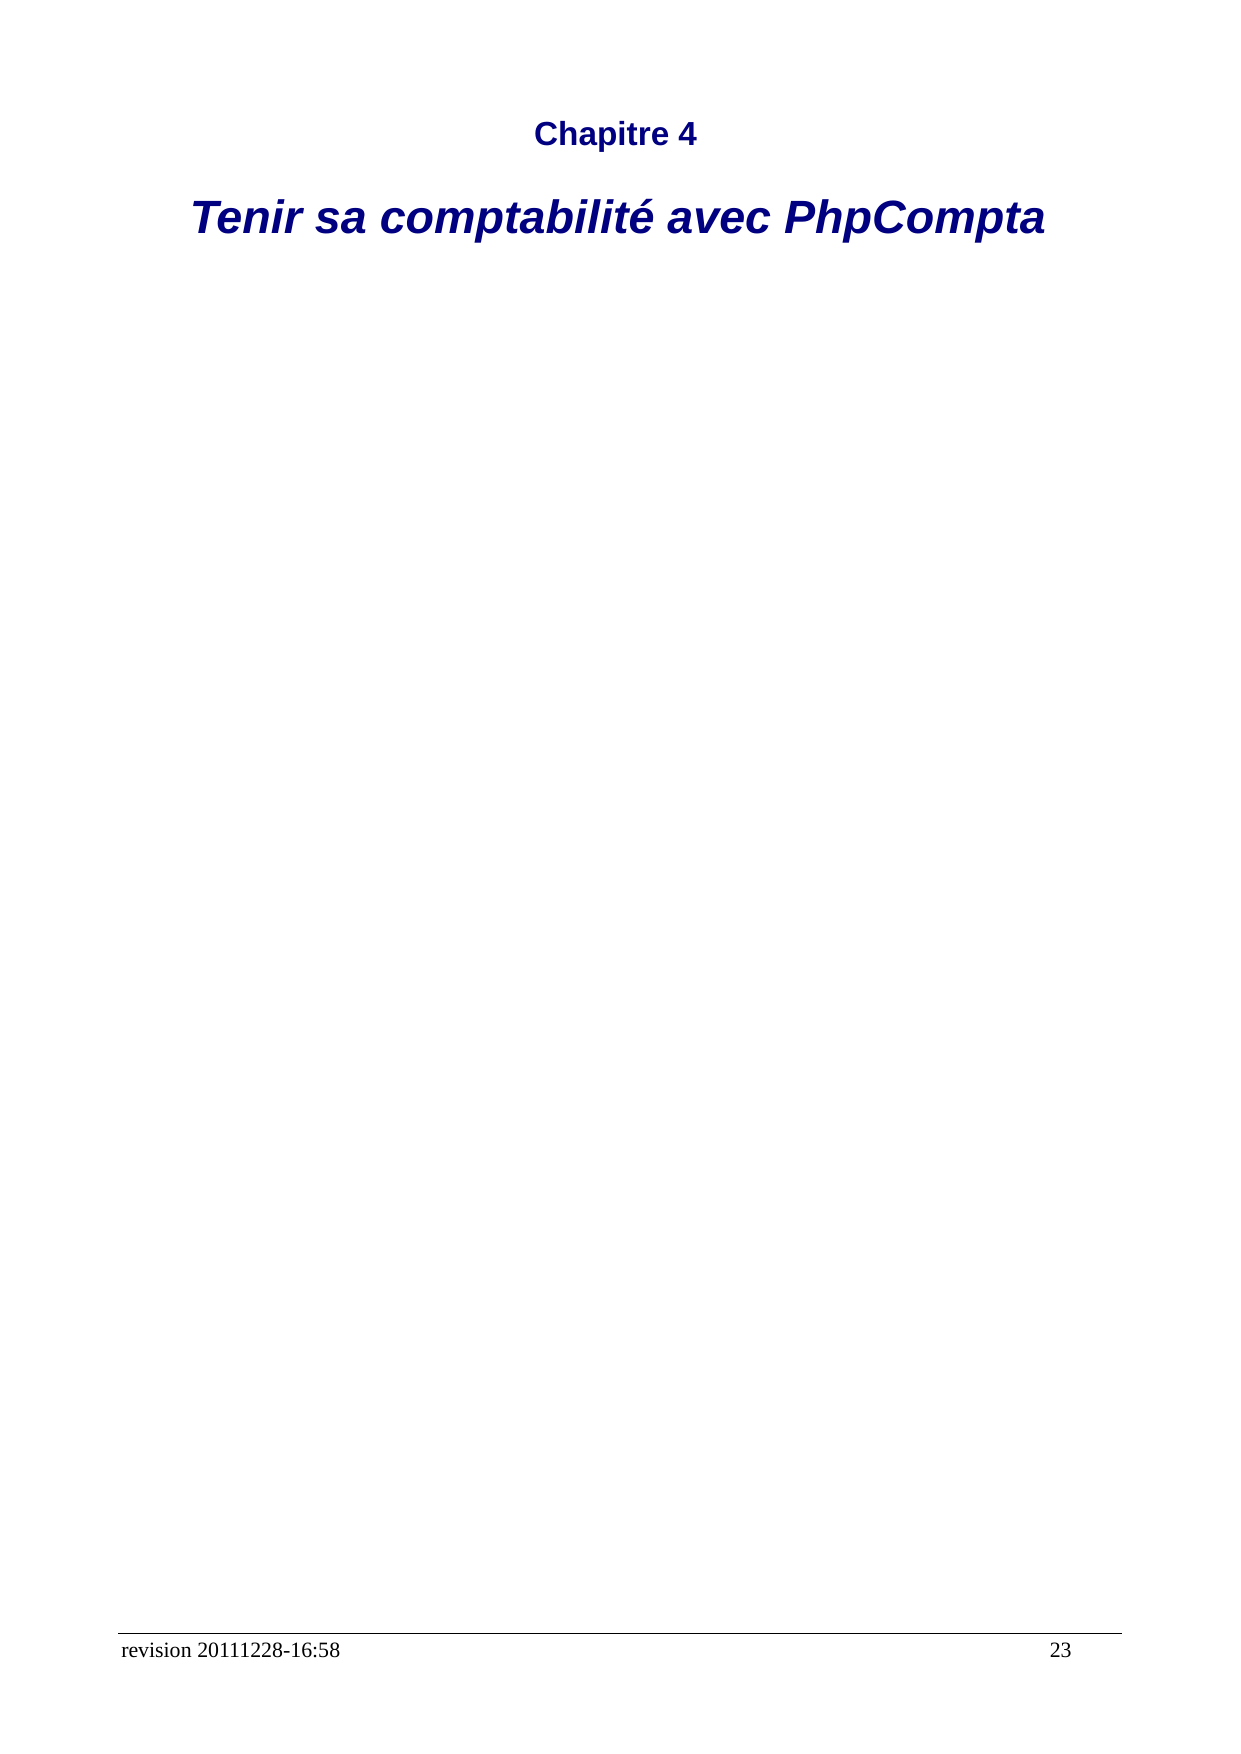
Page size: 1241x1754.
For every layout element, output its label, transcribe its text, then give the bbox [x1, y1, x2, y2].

subtitle Tenir sa comptabilité avec PhpCompta [118, 189, 1122, 243]
subtitle Chapitre 4 [118, 113, 1122, 152]
